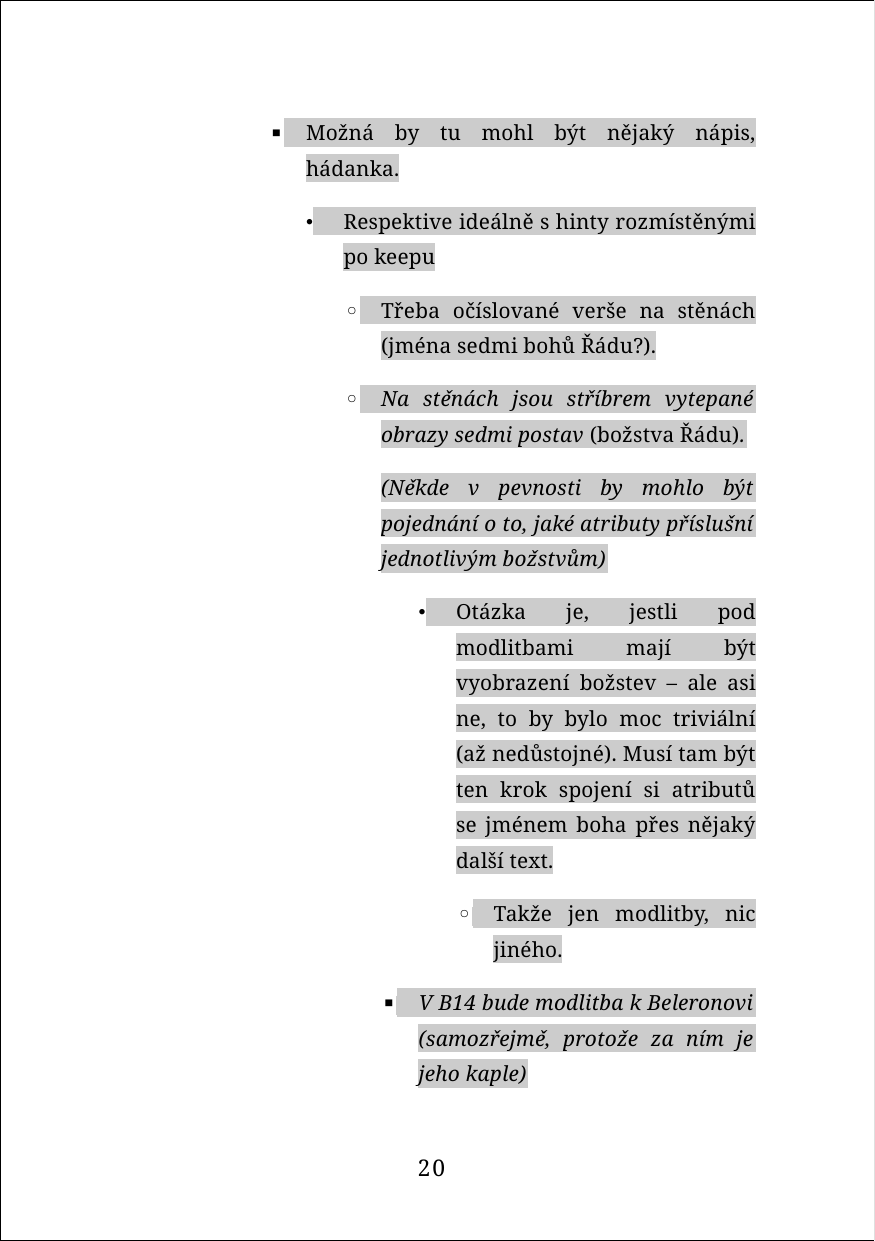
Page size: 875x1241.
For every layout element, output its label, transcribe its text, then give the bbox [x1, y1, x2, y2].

list Možná by tu mohl být nějaký nápis, hádanka. [268, 118, 756, 182]
list Otázka je, jestli pod modlitbami mají být vyobrazení božstev – ale asi ne, to by bylo moc triviální (až nedůstojné). Musí tam být ten krok spojení si atributů se jménem boha přes nějaký další text. [418, 597, 756, 874]
list Respektive ideálně s hinty rozmístěnými po keepu [306, 207, 756, 271]
list (Někde v pevnosti by mohlo být pojednání o to, jaké atributy příslušní jednotlivým božstvům) [343, 473, 756, 573]
list V B14 bude modlitba k Beleronovi (samozřejmě, protože za ním je jeho kaple) [381, 988, 756, 1088]
list Takže jen modlitby, nic jiného. [456, 899, 756, 963]
list Na stěnách jsou stříbrem vytepané obrazy sedmi postav (božstva Řádu). [343, 384, 756, 448]
list Třeba očíslované verše na stěnách (jména sedmi bohů Řádu?). [343, 296, 756, 360]
